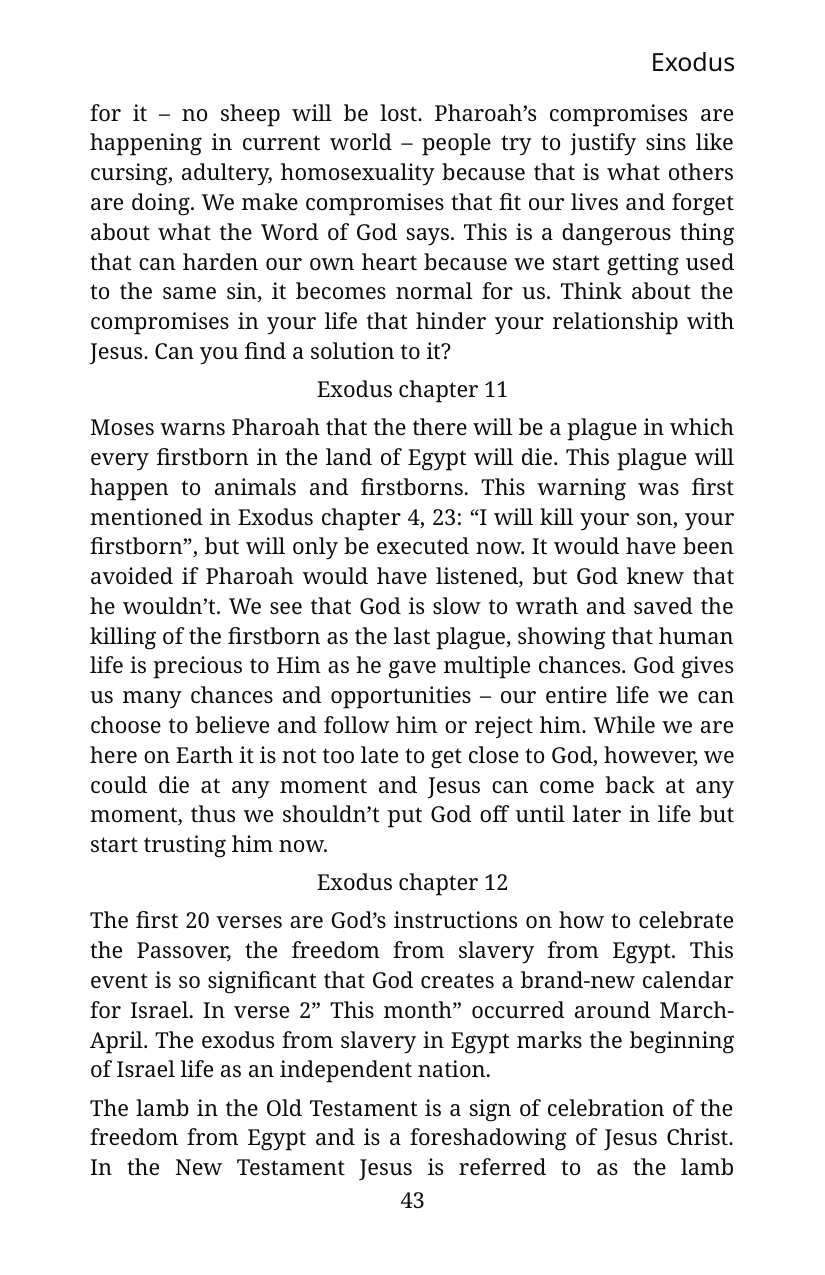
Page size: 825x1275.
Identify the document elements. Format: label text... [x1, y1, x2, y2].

text for it – no sheep will be lost. Pharoah’s compromises are happening in current world – people try to justify sins like cursing, adultery, homosexuality because that is what others are doing. We make compromises that fit our lives and forget about what the Word of God says. This is a dangerous thing that can harden our own heart because we start getting used to the same sin, it becomes normal for us. Think about the compromises in your life that hinder your relationship with Jesus. Can you find a solution to it? [90, 97, 735, 366]
text The lamb in the Old Testament is a sign of celebration of the freedom from Egypt and is a foreshadowing of Jesus Christ. In the New Testament Jesus is referred to as the lamb [90, 1092, 735, 1182]
text Exodus chapter 12 [90, 867, 735, 897]
text The first 20 verses are God’s instructions on how to celebrate the Passover, the freedom from slavery from Egypt. This event is so significant that God creates a brand-new calendar for Israel. In verse 2” This month” occurred around March-April. The exodus from slavery in Egypt marks the beginning of Israel life as an independent nation. [90, 905, 735, 1084]
text Exodus chapter 11 [90, 374, 735, 404]
text Moses warns Pharoah that the there will be a plague in which every firstborn in the land of Egypt will die. This plague will happen to animals and firstborns. This warning was first mentioned in Exodus chapter 4, 23: “I will kill your son, your firstborn”, but will only be executed now. It would have been avoided if Pharoah would have listened, but God knew that he wouldn’t. We see that God is slow to wrath and saved the killing of the firstborn as the last plague, showing that human life is precious to Him as he gave multiple chances. God gives us many chances and opportunities – our entire life we can choose to believe and follow him or reject him. While we are here on Earth it is not too late to get close to God, however, we could die at any moment and Jesus can come back at any moment, thus we shouldn’t put God off until later in life but start trusting him now. [90, 412, 735, 859]
